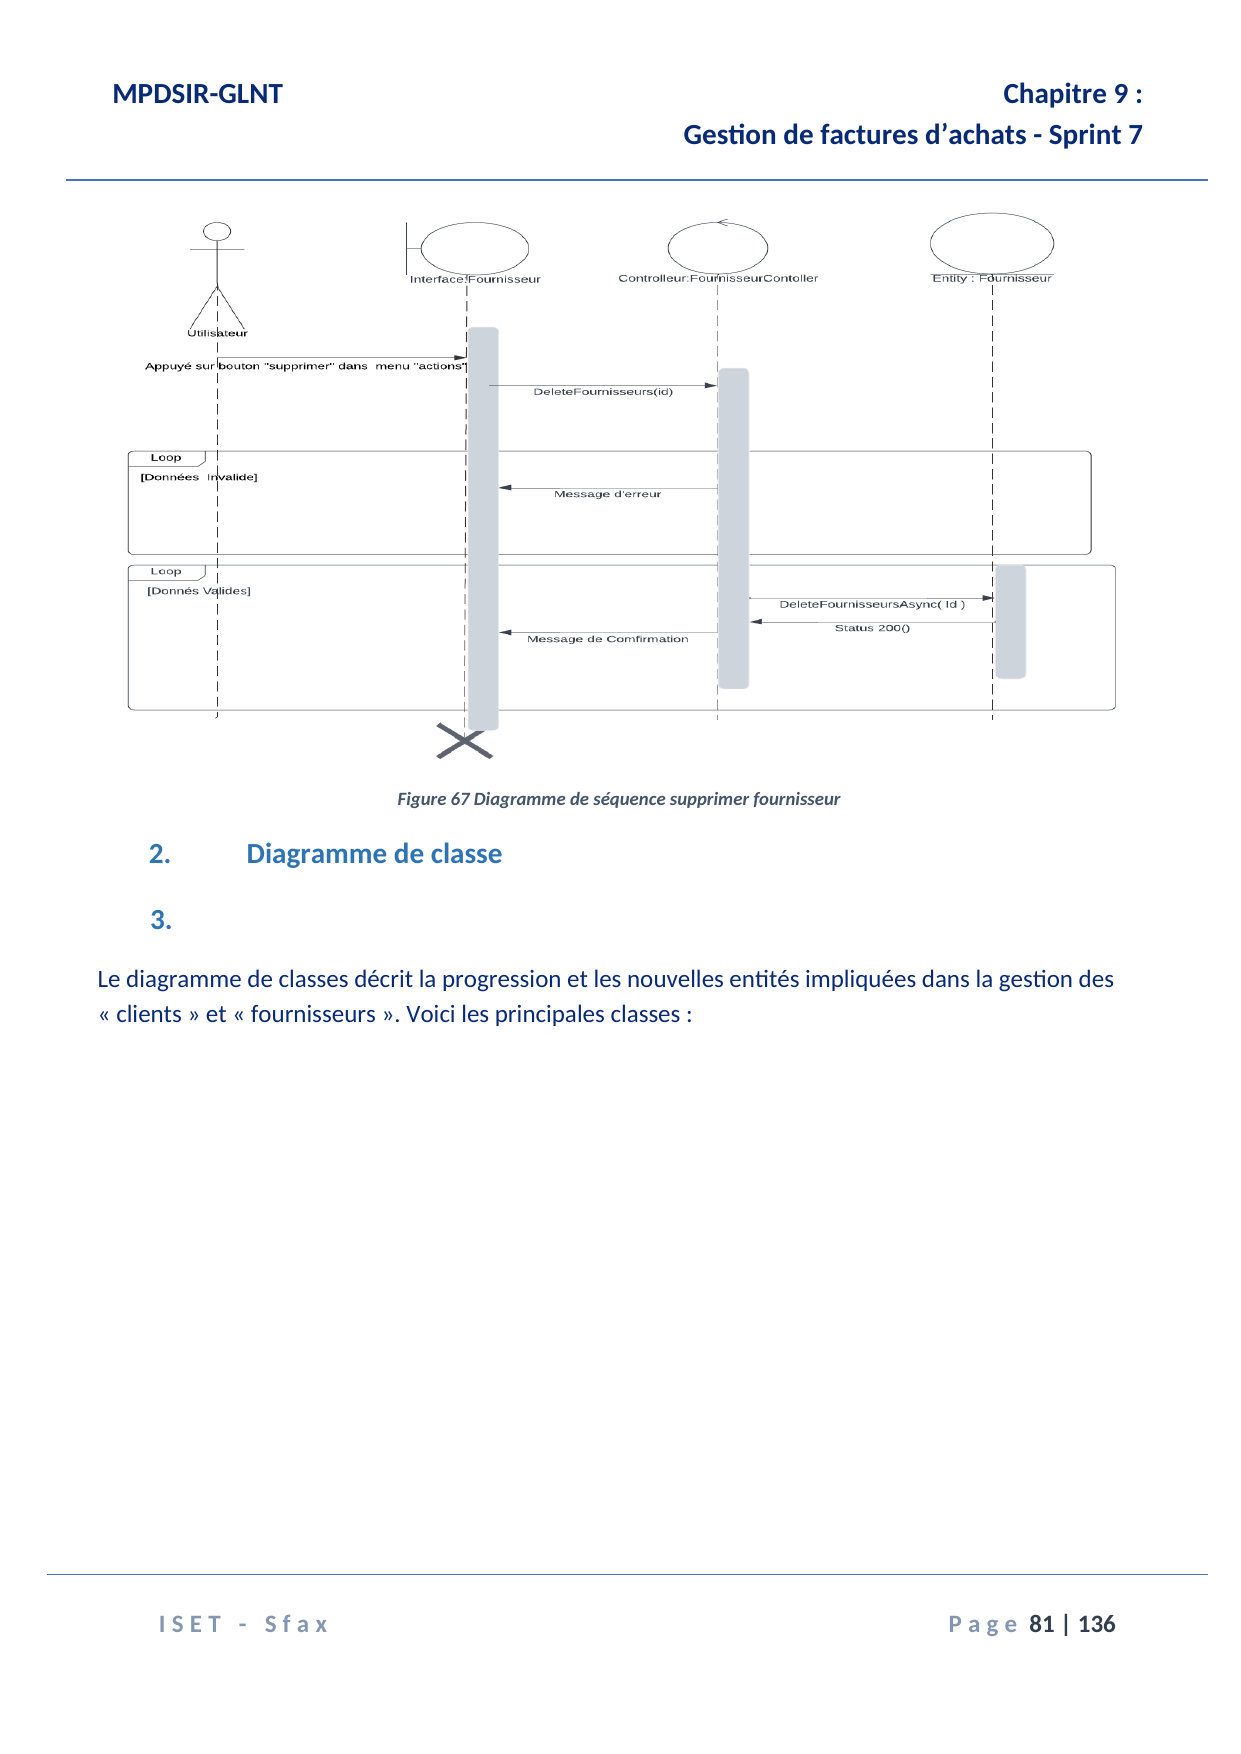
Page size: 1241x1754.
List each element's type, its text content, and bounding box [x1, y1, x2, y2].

text Figure 67 Diagramme de séquence supprimer fournisseur [97, 787, 1143, 810]
text Le diagramme de classes décrit la progression et les nouvelles entités impliquées dans la gestion des « clients » et « fournisseurs ». Voici les principales classes : [97, 963, 1143, 1028]
subtitle Diagramme de classe [171, 835, 1143, 871]
